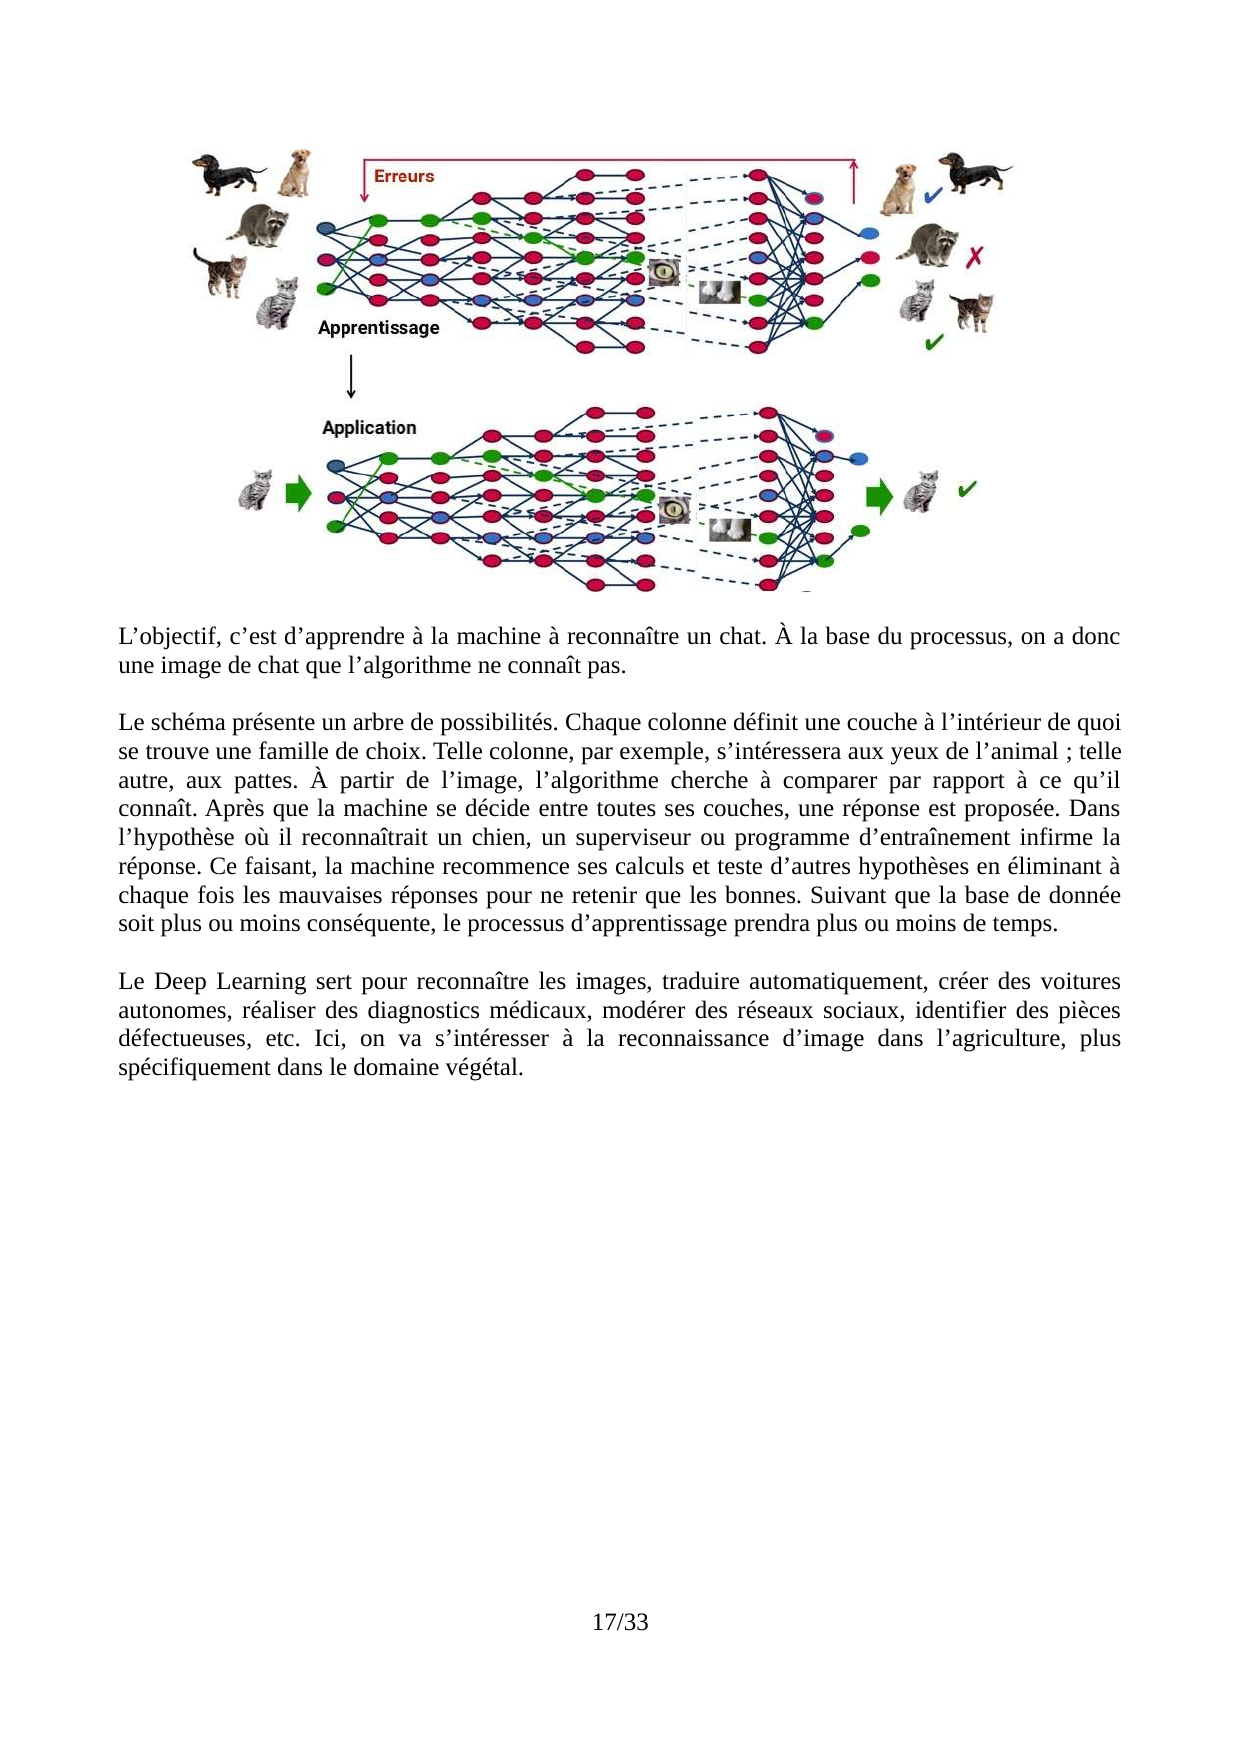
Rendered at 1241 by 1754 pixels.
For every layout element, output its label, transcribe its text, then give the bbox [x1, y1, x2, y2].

picture [179, 118, 1061, 593]
text Le schéma présente un arbre de possibilités. Chaque colonne définit une couche à l’intérieur de quoi se trouve une famille de choix. Telle colonne, par exemple, s’intéressera aux yeux de l’animal ; telle autre, aux pattes. À partir de l’image, l’algorithme cherche à comparer par rapport à ce qu’il connaît. Après que la machine se décide entre toutes ses couches, une réponse est proposée. Dans l’hypothèse où il reconnaîtrait un chien, un superviseur ou programme d’entraînement infirme la réponse. Ce faisant, la machine recommence ses calculs et teste d’autres hypothèses en éliminant à chaque fois les mauvaises réponses pour ne retenir que les bonnes. Suivant que la base de donnée soit plus ou moins conséquente, le processus d’apprentissage prendra plus ou moins de temps. [118, 707, 1122, 937]
text L’objectif, c’est d’apprendre à la machine à reconnaître un chat. À la base du processus, on a donc une image de chat que l’algorithme ne connaît pas. [118, 621, 1122, 678]
text Le Deep Learning sert pour reconnaître les images, traduire automatiquement, créer des voitures autonomes, réaliser des diagnostics médicaux, modérer des réseaux sociaux, identifier des pièces défectueuses, etc. Ici, on va s’intéresser à la reconnaissance d’image dans l’agriculture, plus spécifiquement dans le domaine végétal. [118, 966, 1122, 1081]
